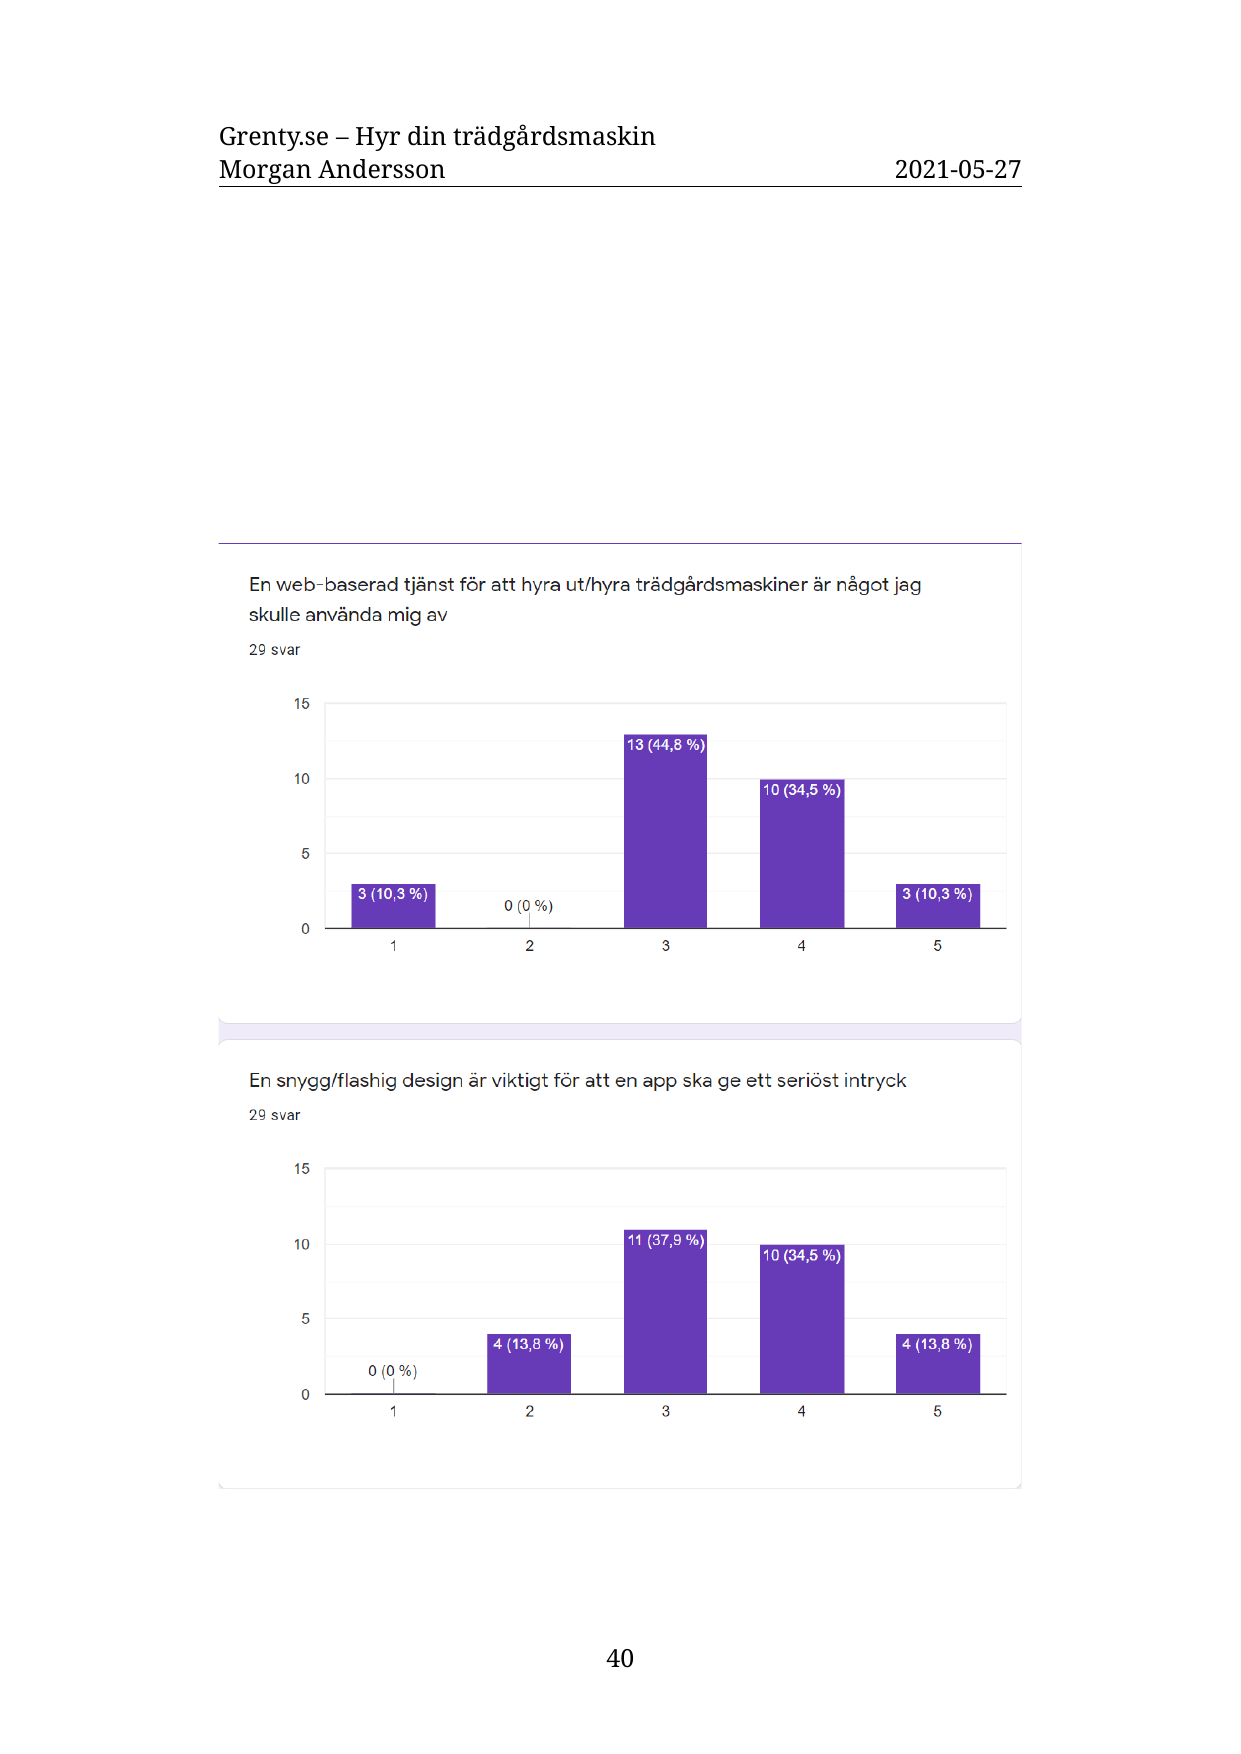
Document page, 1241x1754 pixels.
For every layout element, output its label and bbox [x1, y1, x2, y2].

picture [218, 543, 1022, 1489]
